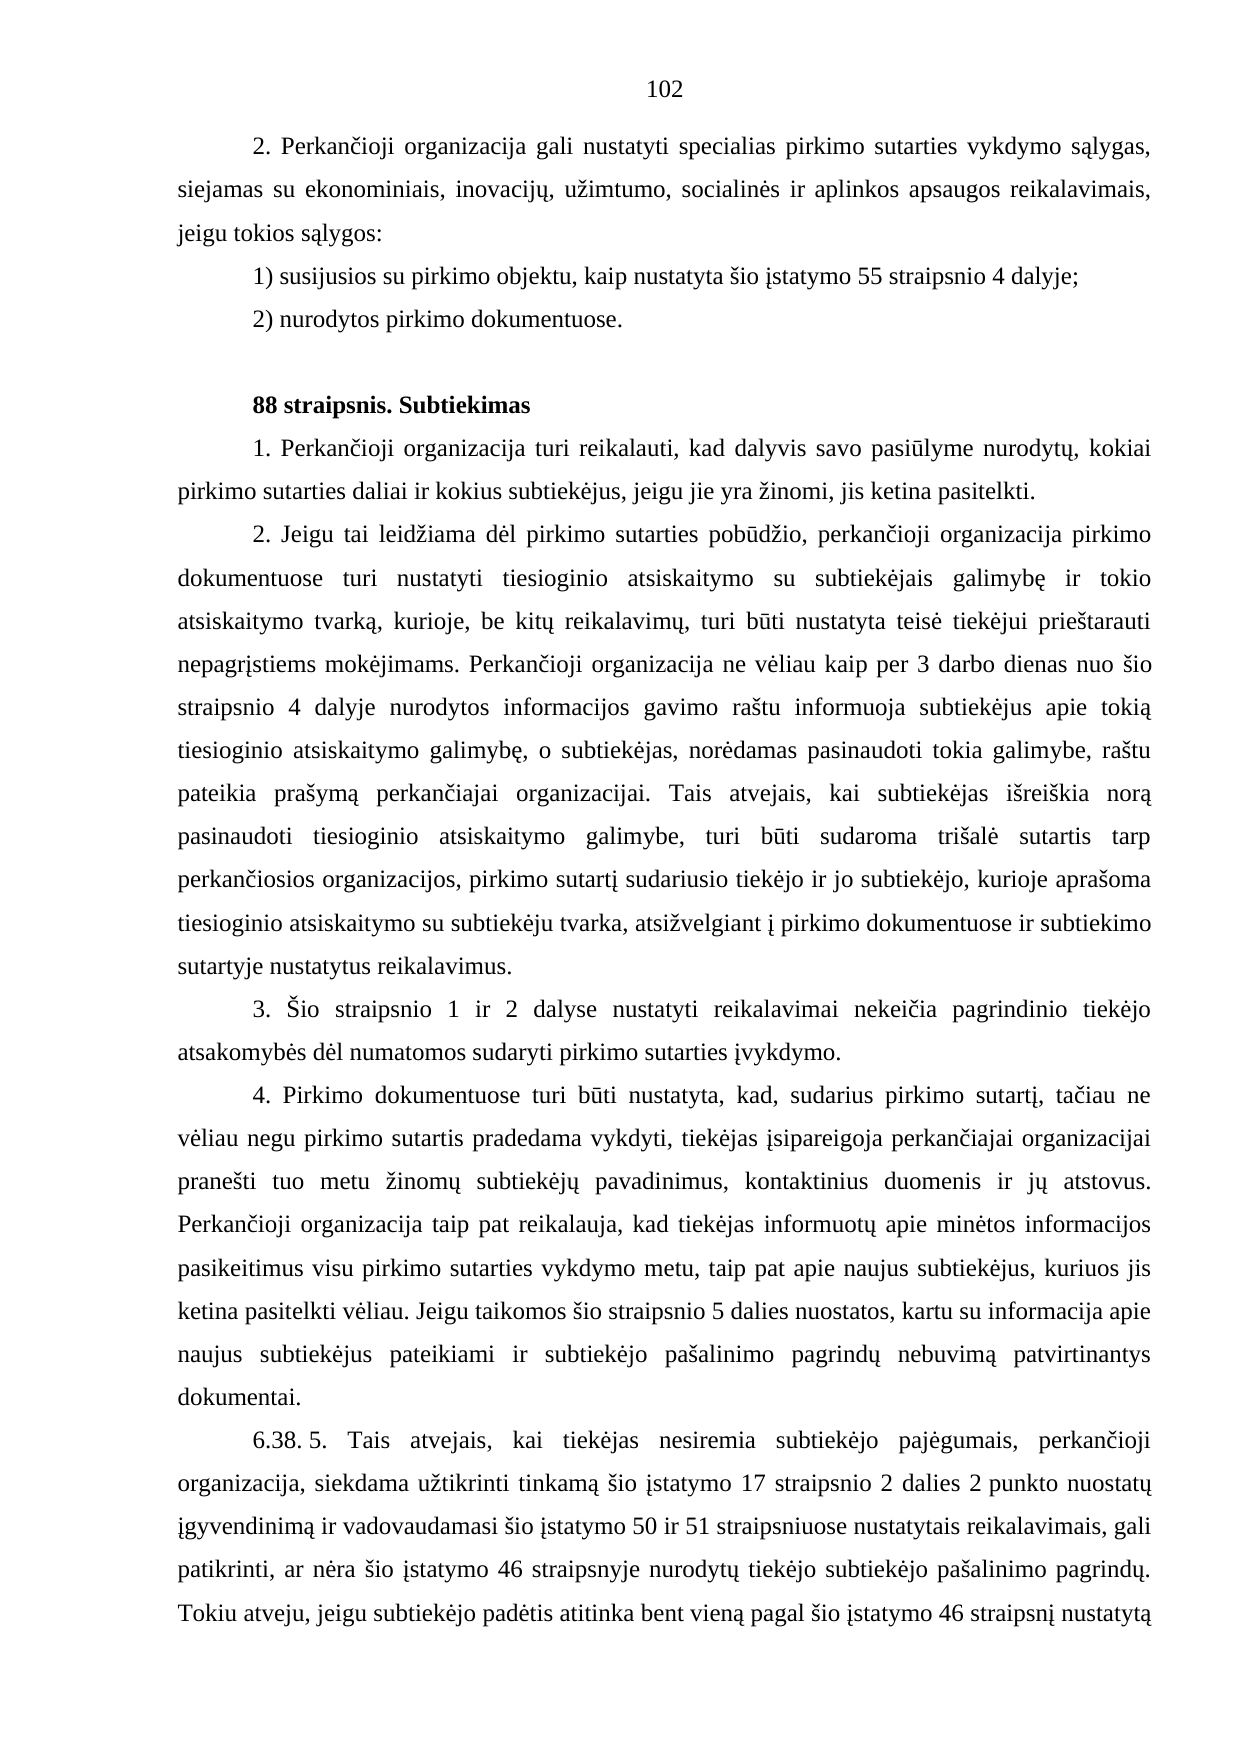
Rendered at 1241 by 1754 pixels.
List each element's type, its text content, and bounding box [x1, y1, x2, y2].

text 88 straipsnis. Subtiekimas [177, 390, 1152, 419]
text 2. Perkančioji organizacija gali nustatyti specialias pirkimo sutarties vykdymo sąlygas, siejamas su ekonominiais, inovacijų, užimtumo, socialinės ir aplinkos apsaugos reikalavimais, jeigu tokios sąlygos: [177, 131, 1152, 246]
text 1) susijusios su pirkimo objektu, kaip nustatyta šio įstatymo 55 straipsnio 4 dalyje; [177, 261, 1152, 289]
text 2) nurodytos pirkimo dokumentuose. [177, 304, 1152, 333]
text 1. Perkančioji organizacija turi reikalauti, kad dalyvis savo pasiūlyme nurodytų, kokiai pirkimo sutarties daliai ir kokius subtiekėjus, jeigu jie yra žinomi, jis ketina pasitelkti. [177, 433, 1152, 505]
text 2. Jeigu tai leidžiama dėl pirkimo sutarties pobūdžio, perkančioji organizacija pirkimo dokumentuose turi nustatyti tiesioginio atsiskaitymo su subtiekėjais galimybę ir tokio atsiskaitymo tvarką, kurioje, be kitų reikalavimų, turi būti nustatyta teisė tiekėjui prieštarauti nepagrįstiems mokėjimams. Perkančioji organizacija ne vėliau kaip per 3 darbo dienas nuo šio straipsnio 4 dalyje nurodytos informacijos gavimo raštu informuoja subtiekėjus apie tokią tiesioginio atsiskaitymo galimybę, o subtiekėjas, norėdamas pasinaudoti tokia galimybe, raštu pateikia prašymą perkančiajai organizacijai. Tais atvejais, kai subtiekėjas išreiškia norą pasinaudoti tiesioginio atsiskaitymo galimybe, turi būti sudaroma trišalė sutartis tarp perkančiosios organizacijos, pirkimo sutartį sudariusio tiekėjo ir jo subtiekėjo, kurioje aprašoma tiesioginio atsiskaitymo su subtiekėju tvarka, atsižvelgiant į pirkimo dokumentuose ir subtiekimo sutartyje nustatytus reikalavimus. [177, 519, 1152, 979]
subtitle 5. Tais atvejais, kai tiekėjas nesiremia subtiekėjo pajėgumais, perkančioji organizacija, siekdama užtikrinti tinkamą šio įstatymo 17 straipsnio 2 dalies 2 punkto nuostatų įgyvendinimą ir vadovaudamasi šio įstatymo 50 ir 51 straipsniuose nustatytais reikalavimais, gali patikrinti, ar nėra šio įstatymo 46 straipsnyje nurodytų tiekėjo subtiekėjo pašalinimo pagrindų. Tokiu atveju, jeigu subtiekėjo padėtis atitinka bent vieną pagal šio įstatymo 46 straipsnį nustatytą [177, 1425, 1152, 1626]
text 3. Šio straipsnio 1 ir 2 dalyse nustatyti reikalavimai nekeičia pagrindinio tiekėjo atsakomybės dėl numatomos sudaryti pirkimo sutarties įvykdymo. [177, 994, 1152, 1066]
text 4. Pirkimo dokumentuose turi būti nustatyta, kad, sudarius pirkimo sutartį, tačiau ne vėliau negu pirkimo sutartis pradedama vykdyti, tiekėjas įsipareigoja perkančiajai organizacijai pranešti tuo metu žinomų subtiekėjų pavadinimus, kontaktinius duomenis ir jų atstovus. Perkančioji organizacija taip pat reikalauja, kad tiekėjas informuotų apie minėtos informacijos pasikeitimus visu pirkimo sutarties vykdymo metu, taip pat apie naujus subtiekėjus, kuriuos jis ketina pasitelkti vėliau. Jeigu taikomos šio straipsnio 5 dalies nuostatos, kartu su informacija apie naujus subtiekėjus pateikiami ir subtiekėjo pašalinimo pagrindų nebuvimą patvirtinantys dokumentai. [177, 1080, 1152, 1411]
